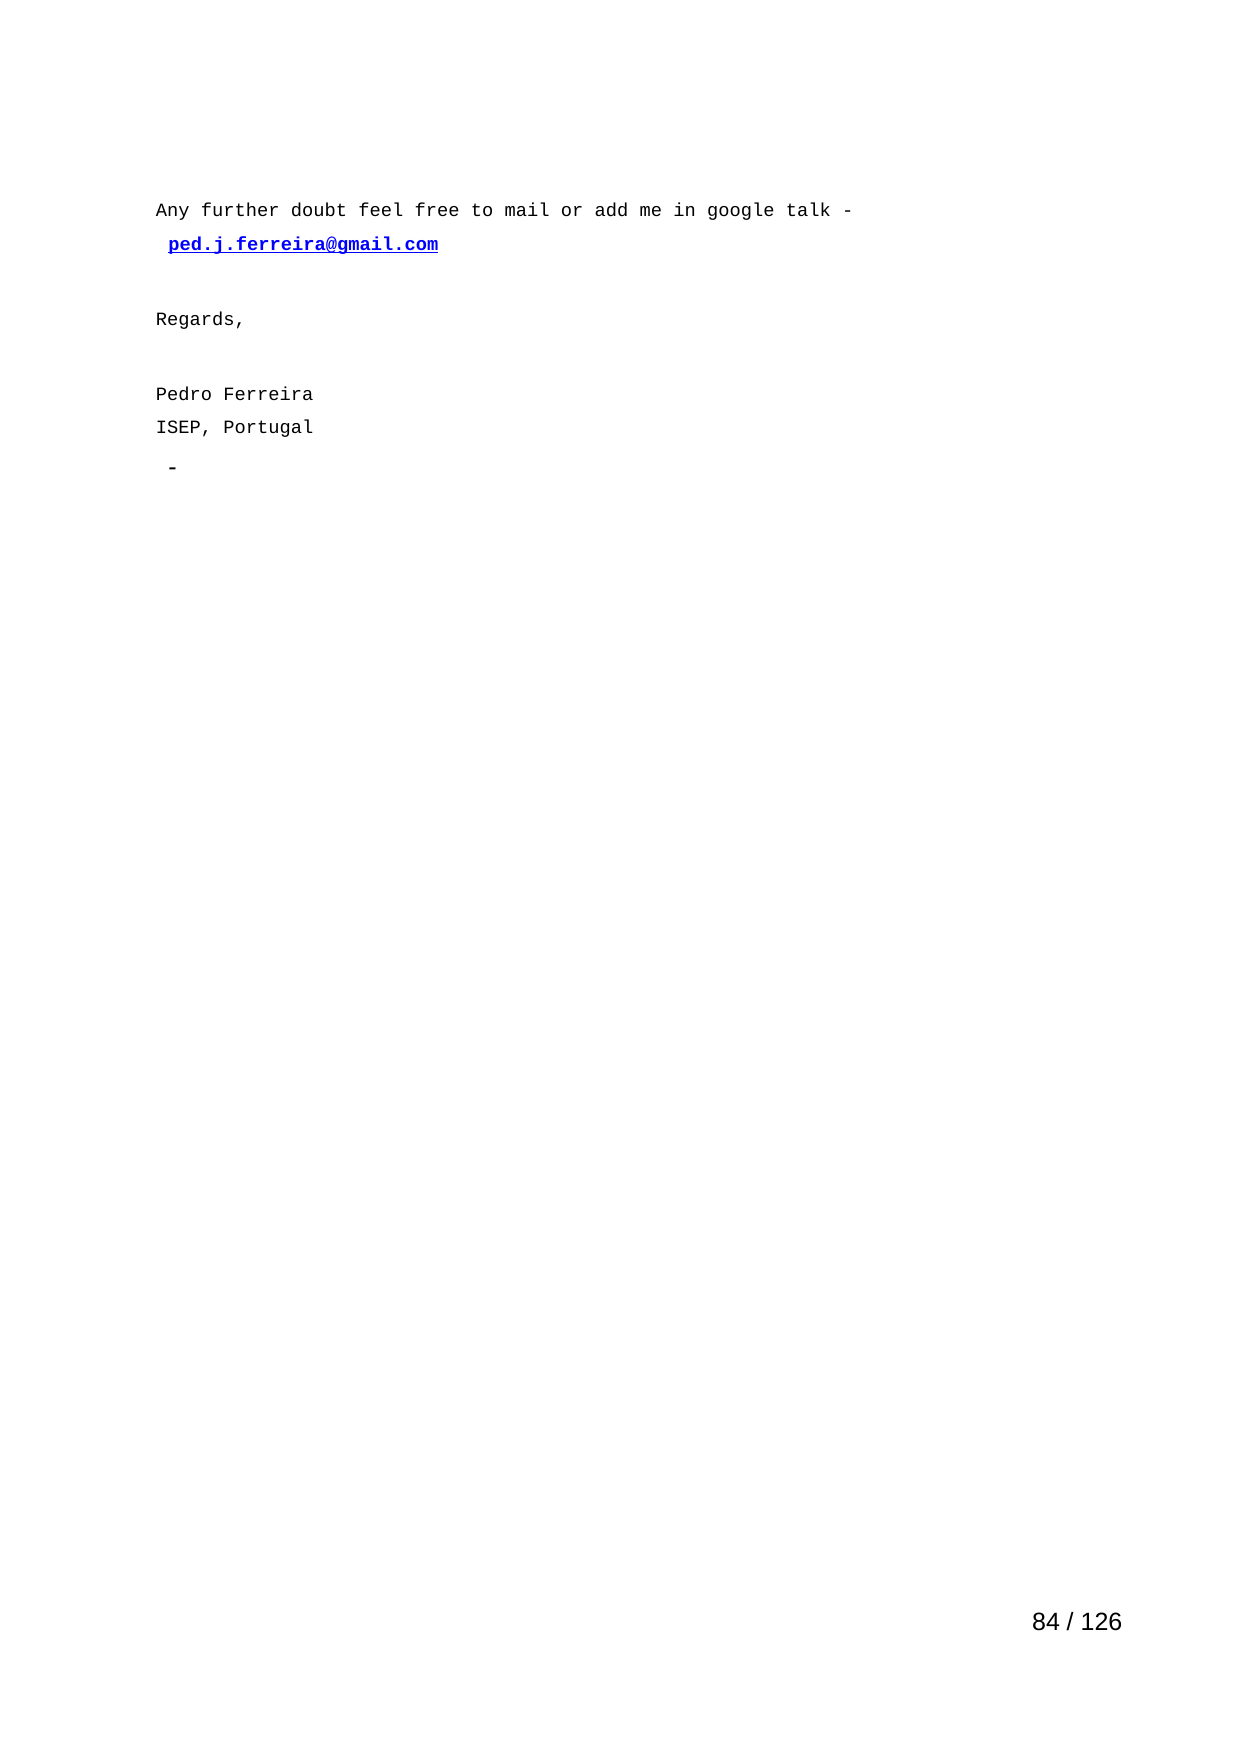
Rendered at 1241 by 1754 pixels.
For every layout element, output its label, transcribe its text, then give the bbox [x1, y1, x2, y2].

text ped.j.ferreira@gmail.com [118, 234, 1122, 256]
text - [118, 452, 1122, 481]
text Any further doubt feel free to mail or add me in google talk - [118, 201, 1122, 222]
text Pedro Ferreira [118, 384, 1122, 406]
text ISEP, Portugal [118, 418, 1122, 439]
text Regards, [118, 309, 1122, 331]
